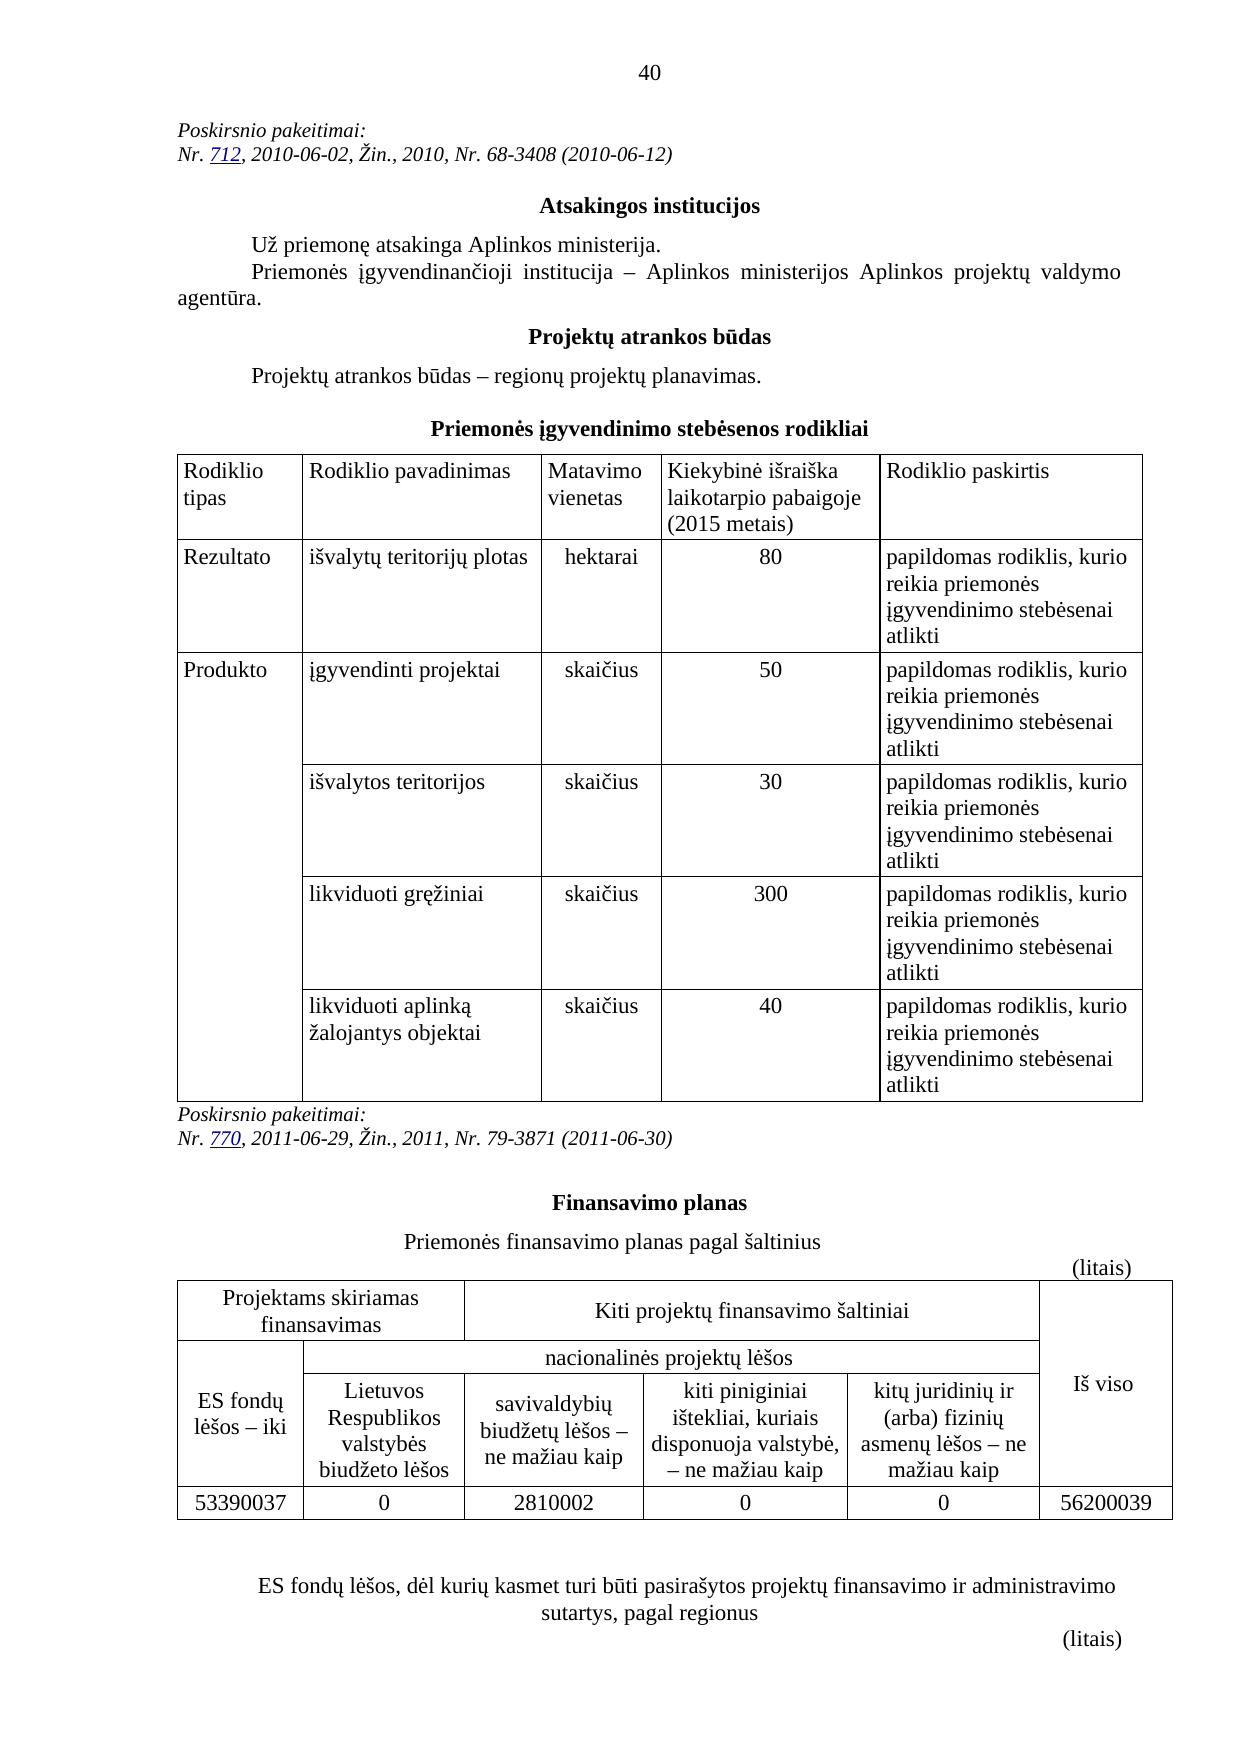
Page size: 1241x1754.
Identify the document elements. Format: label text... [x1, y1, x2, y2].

table_cell ES fondų lėšos – iki [178, 1341, 303, 1486]
table_cell 0 [304, 1487, 464, 1519]
table_header Kiekybinė išraiška laikotarpio pabaigoje (2015 metais) [662, 455, 879, 539]
table_cell 2810002 [465, 1487, 643, 1519]
text Projektų atrankos būdas [177, 323, 1122, 349]
text Poskirsnio pakeitimai: [177, 1102, 1122, 1126]
table_cell likviduoti aplinką žalojantys objektai [303, 990, 541, 1101]
text Priemonės įgyvendinančioji institucija – Aplinkos ministerijos Aplinkos projektų valdymo agentūra. [177, 258, 1122, 311]
table_cell skaičius [542, 765, 661, 876]
table_header Iš viso [1040, 1281, 1172, 1486]
table_cell papildomas rodiklis, kurio reikia prie­monės įgyvendinimo stebėsenai atlikti [881, 990, 1142, 1101]
text Priemonės įgyvendinimo stebėsenos rodikliai [177, 414, 1122, 441]
text (litais) [177, 1254, 1132, 1280]
text ES fondų lėšos, dėl kurių kasmet turi būti pasirašytos projektų finansavimo ir administravimo sutartys, pagal regionus [177, 1572, 1122, 1625]
table_cell 56200039 [1040, 1487, 1172, 1519]
table_cell 40 [662, 990, 879, 1101]
table_cell 80 [662, 540, 879, 652]
table_header Kiti projektų finansavimo šaltiniai [465, 1281, 1039, 1340]
table_cell 0 [848, 1487, 1039, 1519]
text Nr. 770, 2011-06-29, Žin., 2011, Nr. 79-3871 (2011-06-30) [177, 1126, 1122, 1150]
text Atsakingos institucijos [177, 193, 1122, 219]
table_header Rodiklio tipas [178, 455, 302, 539]
text Projektų atrankos būdas – regionų projektų planavimas. [177, 362, 1122, 388]
table_cell skaičius [542, 877, 661, 988]
table_cell kitų juridinių ir (arba) fizinių asmenų lėšos – ne mažiau kaip [848, 1374, 1039, 1486]
table_cell 53390037 [178, 1487, 303, 1519]
table_cell kiti piniginiai ištekliai, kuriais disponuoja valstybė, – ne mažiau kaip [644, 1374, 847, 1486]
table_cell 300 [662, 877, 879, 988]
table_cell 30 [662, 765, 879, 876]
table_cell 50 [662, 653, 879, 764]
table_cell skaičius [542, 990, 661, 1101]
text Už priemonę atsakinga Aplinkos ministerija. [177, 231, 1122, 258]
table_cell nacionalinės projektų lėšos [304, 1341, 1039, 1373]
table_cell išvalytos teritorijos [303, 765, 541, 876]
table_header Matavimo vienetas [542, 455, 661, 539]
table_cell likviduoti gręžiniai [303, 877, 541, 988]
table_cell Lietuvos Respublikos valstybės biudžeto lėšos [304, 1374, 464, 1486]
text (litais) [177, 1625, 1122, 1652]
table_header Rodiklio paskirtis [881, 455, 1142, 539]
table_cell papildomas rodiklis, kurio reikia prie­monės įgyvendinimo stebėsenai atlikti [881, 653, 1142, 764]
table_cell papildomas rodiklis, kurio reikia prie­monės įgyvendinimo stebėsenai atlikti [881, 765, 1142, 876]
table_cell papildomas rodiklis, kurio reikia prie­monės įgyvendinimo stebėsenai atlikti [881, 540, 1142, 652]
table_header Projektams skiriamas finansavimas [178, 1281, 464, 1340]
table_cell hektarai [542, 540, 661, 652]
table_cell savivaldybių biudžetų lėšos – ne mažiau kaip [465, 1374, 643, 1486]
table_cell Produkto [178, 653, 302, 1101]
text Nr. 712, 2010-06-02, Žin., 2010, Nr. 68-3408 (2010-06-12) [177, 142, 1122, 166]
table_cell išvalytų teri­to­rijų plotas [303, 540, 541, 652]
table_cell įgyvendinti projektai [303, 653, 541, 764]
text Poskirsnio pakeitimai: [177, 118, 1122, 142]
text Priemonės finansavimo planas pagal šaltinius [177, 1228, 1047, 1254]
table_cell Rezultato [178, 540, 302, 652]
text Finansavimo planas [177, 1189, 1122, 1215]
table_cell skaičius [542, 653, 661, 764]
table_header Rodiklio pavadinimas [303, 455, 541, 539]
table_cell 0 [644, 1487, 847, 1519]
table_cell papildomas rodiklis, kurio reikia prie­monės įgyvendinimo stebėsenai atlikti [881, 877, 1142, 988]
